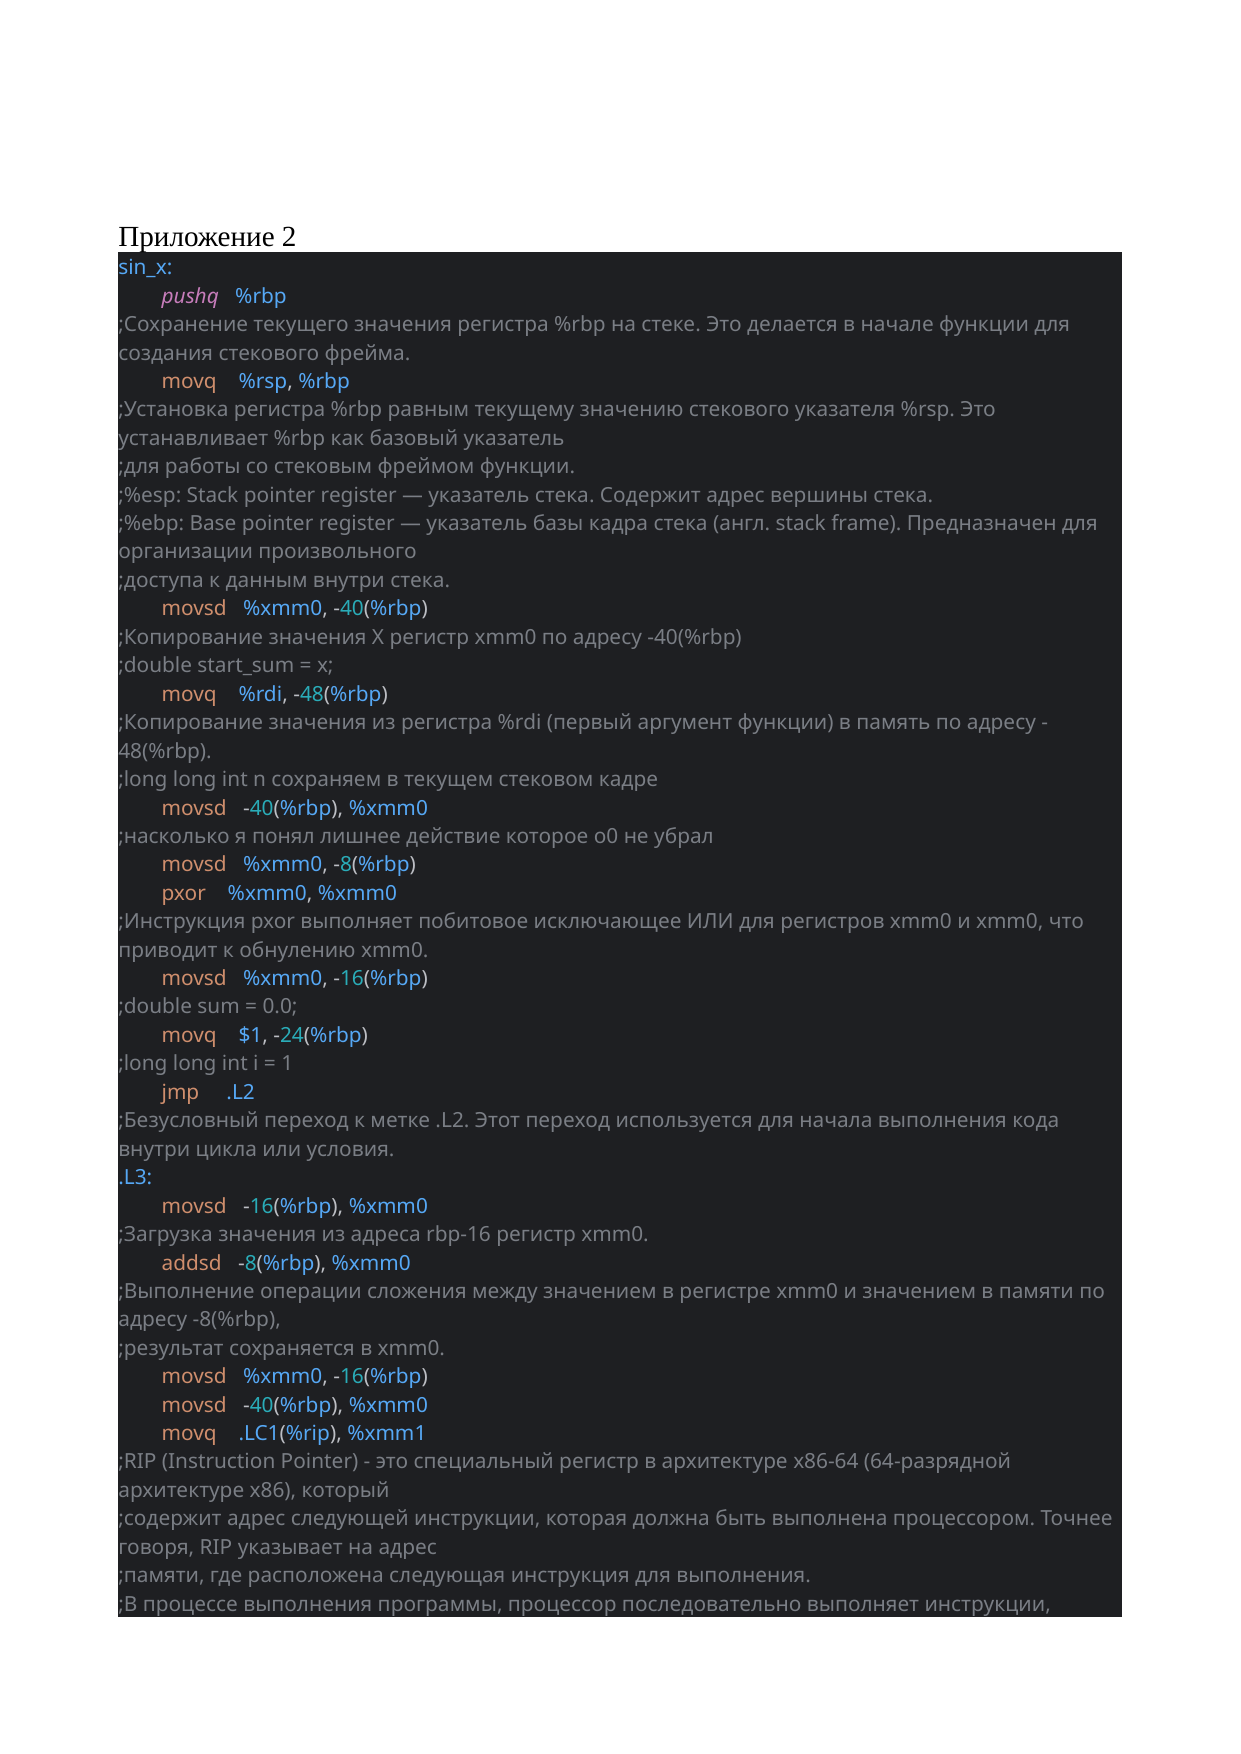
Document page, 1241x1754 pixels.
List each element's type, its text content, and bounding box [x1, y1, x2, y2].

text Приложение 2 [118, 219, 1122, 252]
text sin_x: pushq %rbp ;Сохранение текущего значения регистра %rbp на стеке. Это делается в начале функции для создания стекового фрейма. movq %rsp, %rbp ;Установка регистра %rbp равным текущему значению стекового указателя %rsp. Это устанавливает %rbp как базовый указатель ;для работы со стековым фреймом функции. ;%esp: Stack pointer register — указатель стека. Содержит адрес вершины стека. ;%ebp: Base pointer register — указатель базы кадра стека (англ. stack frame). Предназначен для организации произвольного ;доступа к данным внутри стека. movsd %xmm0, -40(%rbp) ;Копирование значения X регистр xmm0 по адресу -40(%rbp) ;double start_sum = x; movq %rdi, -48(%rbp) ;Копирование значения из регистра %rdi (первый аргумент функции) в память по адресу -48(%rbp). ;long long int n сохраняем в текущем стековом кадре movsd -40(%rbp), %xmm0 ;насколько я понял лишнее действие которое o0 не убрал movsd %xmm0, -8(%rbp) pxor %xmm0, %xmm0 ;Инструкция pxor выполняет побитовое исключающее ИЛИ для регистров xmm0 и xmm0, что приводит к обнулению xmm0. movsd %xmm0, -16(%rbp) ;double sum = 0.0; movq $1, -24(%rbp) ;long long int i = 1 jmp .L2 ;Безусловный переход к метке .L2. Этот переход используется для начала выполнения кода внутри цикла или условия. .L3: movsd -16(%rbp), %xmm0 ;Загрузка значения из адреса rbp-16 регистр xmm0. addsd -8(%rbp), %xmm0 ;Выполнение операции сложения между значением в регистре xmm0 и значением в памяти по адресу -8(%rbp), ;результат сохраняется в xmm0. movsd %xmm0, -16(%rbp) movsd -40(%rbp), %xmm0 movq .LC1(%rip), %xmm1 ;RIP (Instruction Pointer) - это специальный регистр в архитектуре x86-64 (64-разрядной архитектуре x86), который ;содержит адрес следующей инструкции, которая должна быть выполнена процессором. Точнее говоря, RIP указывает на адрес ;памяти, где расположена следующая инструкция для выполнения. ;В процессе выполнения программы, процессор последовательно выполняет инструкции, [118, 252, 1122, 1617]
